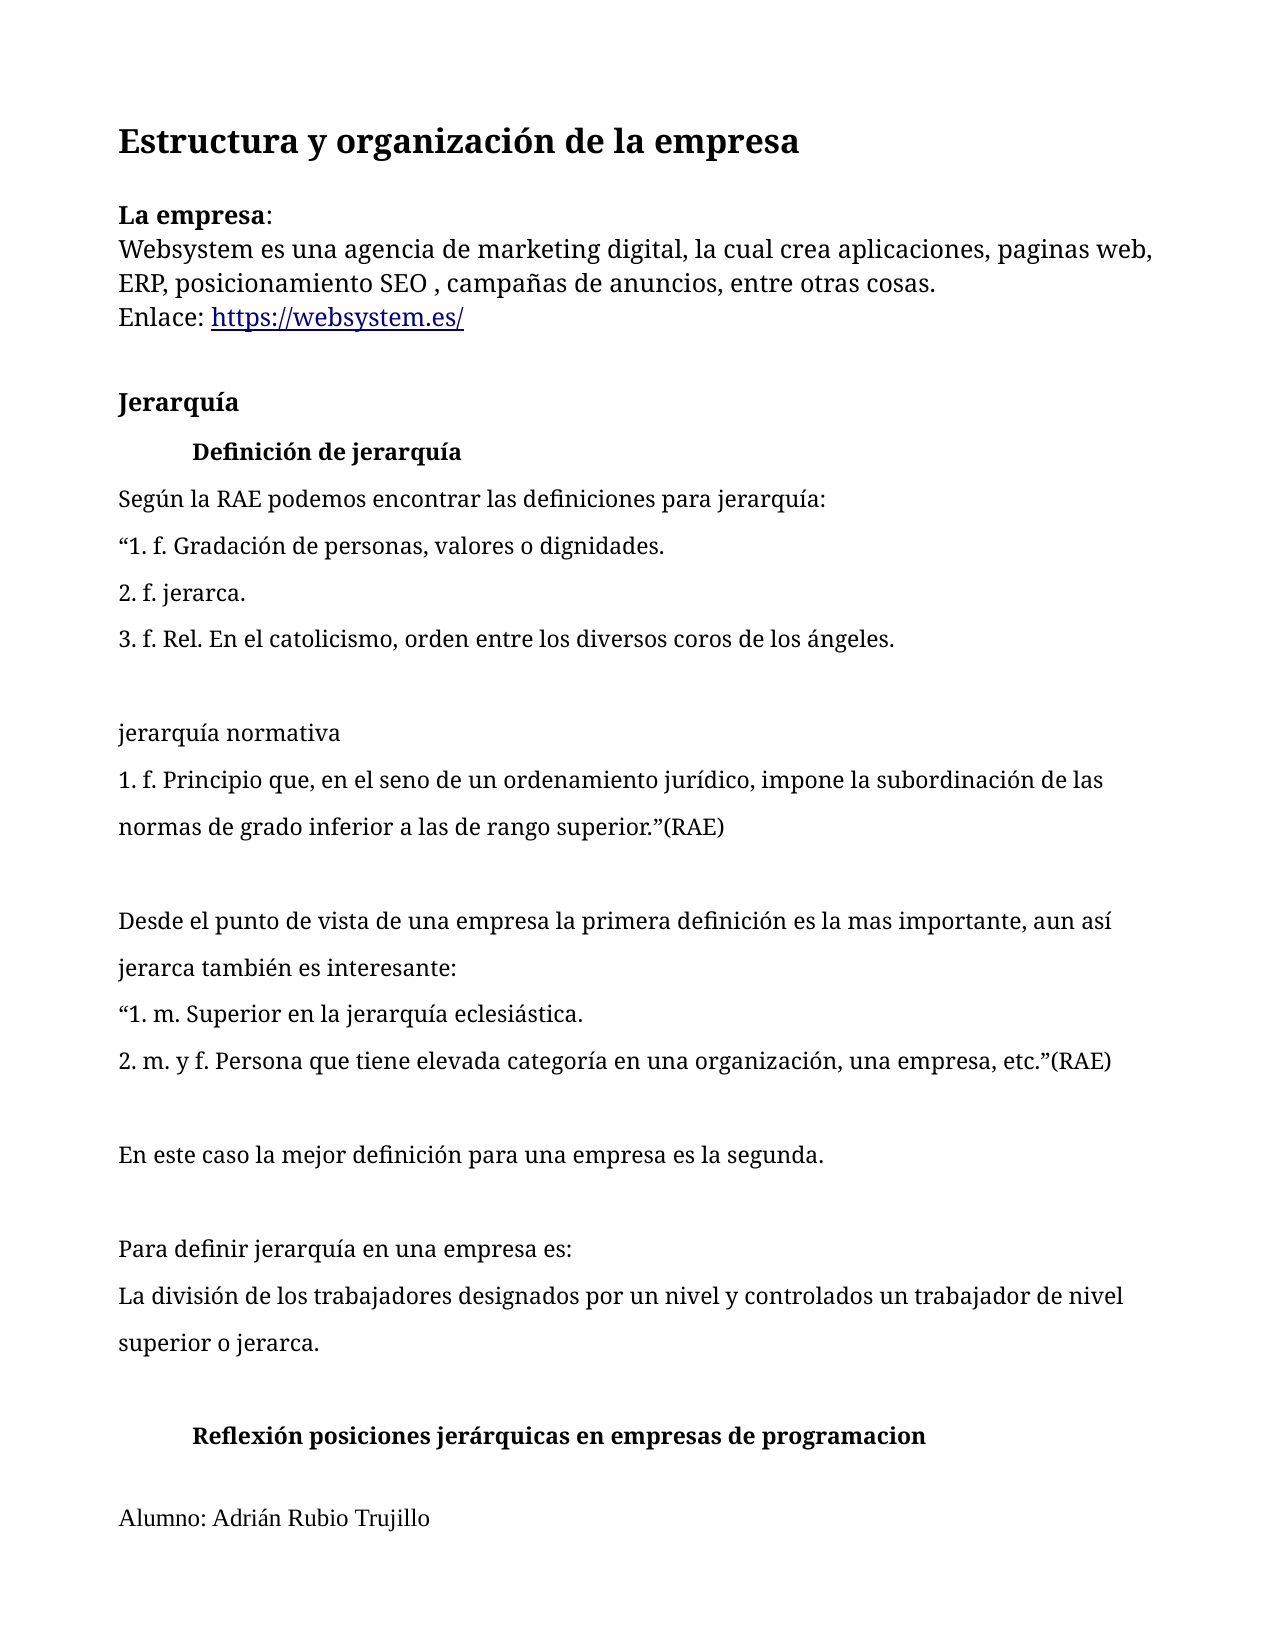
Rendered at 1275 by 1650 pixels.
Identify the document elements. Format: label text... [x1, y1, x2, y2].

text Estructura y organización de la empresa [118, 118, 1157, 163]
text 3. f. Rel. En el catolicismo, orden entre los diversos coros de los ángeles. [118, 623, 1157, 655]
text Según la RAE podemos encontrar las definiciones para jerarquía: [118, 483, 1157, 514]
text La división de los trabajadores designados por un nivel y controlados un trabajador de nivel superior o jerarca. [118, 1280, 1157, 1358]
text Para definir jerarquía en una empresa es: [118, 1233, 1157, 1264]
text jerarquía normativa [118, 717, 1157, 748]
text Jerarquía [118, 385, 1157, 419]
text “1. m. Superior en la jerarquía eclesiástica. [118, 998, 1157, 1030]
text 2. m. y f. Persona que tiene elevada categoría en una organización, una empresa, etc.”(RAE) [118, 1045, 1157, 1077]
text 1. f. Principio que, en el seno de un ordenamiento jurídico, impone la subordinación de las normas de grado inferior a las de rango superior.”(RAE) [118, 764, 1157, 842]
text La empresa: [118, 198, 1157, 232]
text Reflexión posiciones jerárquicas en empresas de programacion [118, 1420, 1157, 1452]
text Definición de jerarquía [118, 436, 1157, 467]
text 2. f. jerarca. [118, 577, 1157, 608]
text Desde el punto de vista de una empresa la primera definición es la mas importante, aun así jerarca también es interesante: [118, 905, 1157, 983]
text Enlace: https://websystem.es/ [118, 300, 1157, 334]
text “1. f. Gradación de personas, valores o dignidades. [118, 530, 1157, 561]
text Websystem es una agencia de marketing digital, la cual crea aplicaciones, paginas web, ERP, posicionamiento SEO , campañas de anuncios, entre otras cosas. [118, 232, 1157, 300]
text En este caso la mejor definición para una empresa es la segunda. [118, 1139, 1157, 1170]
